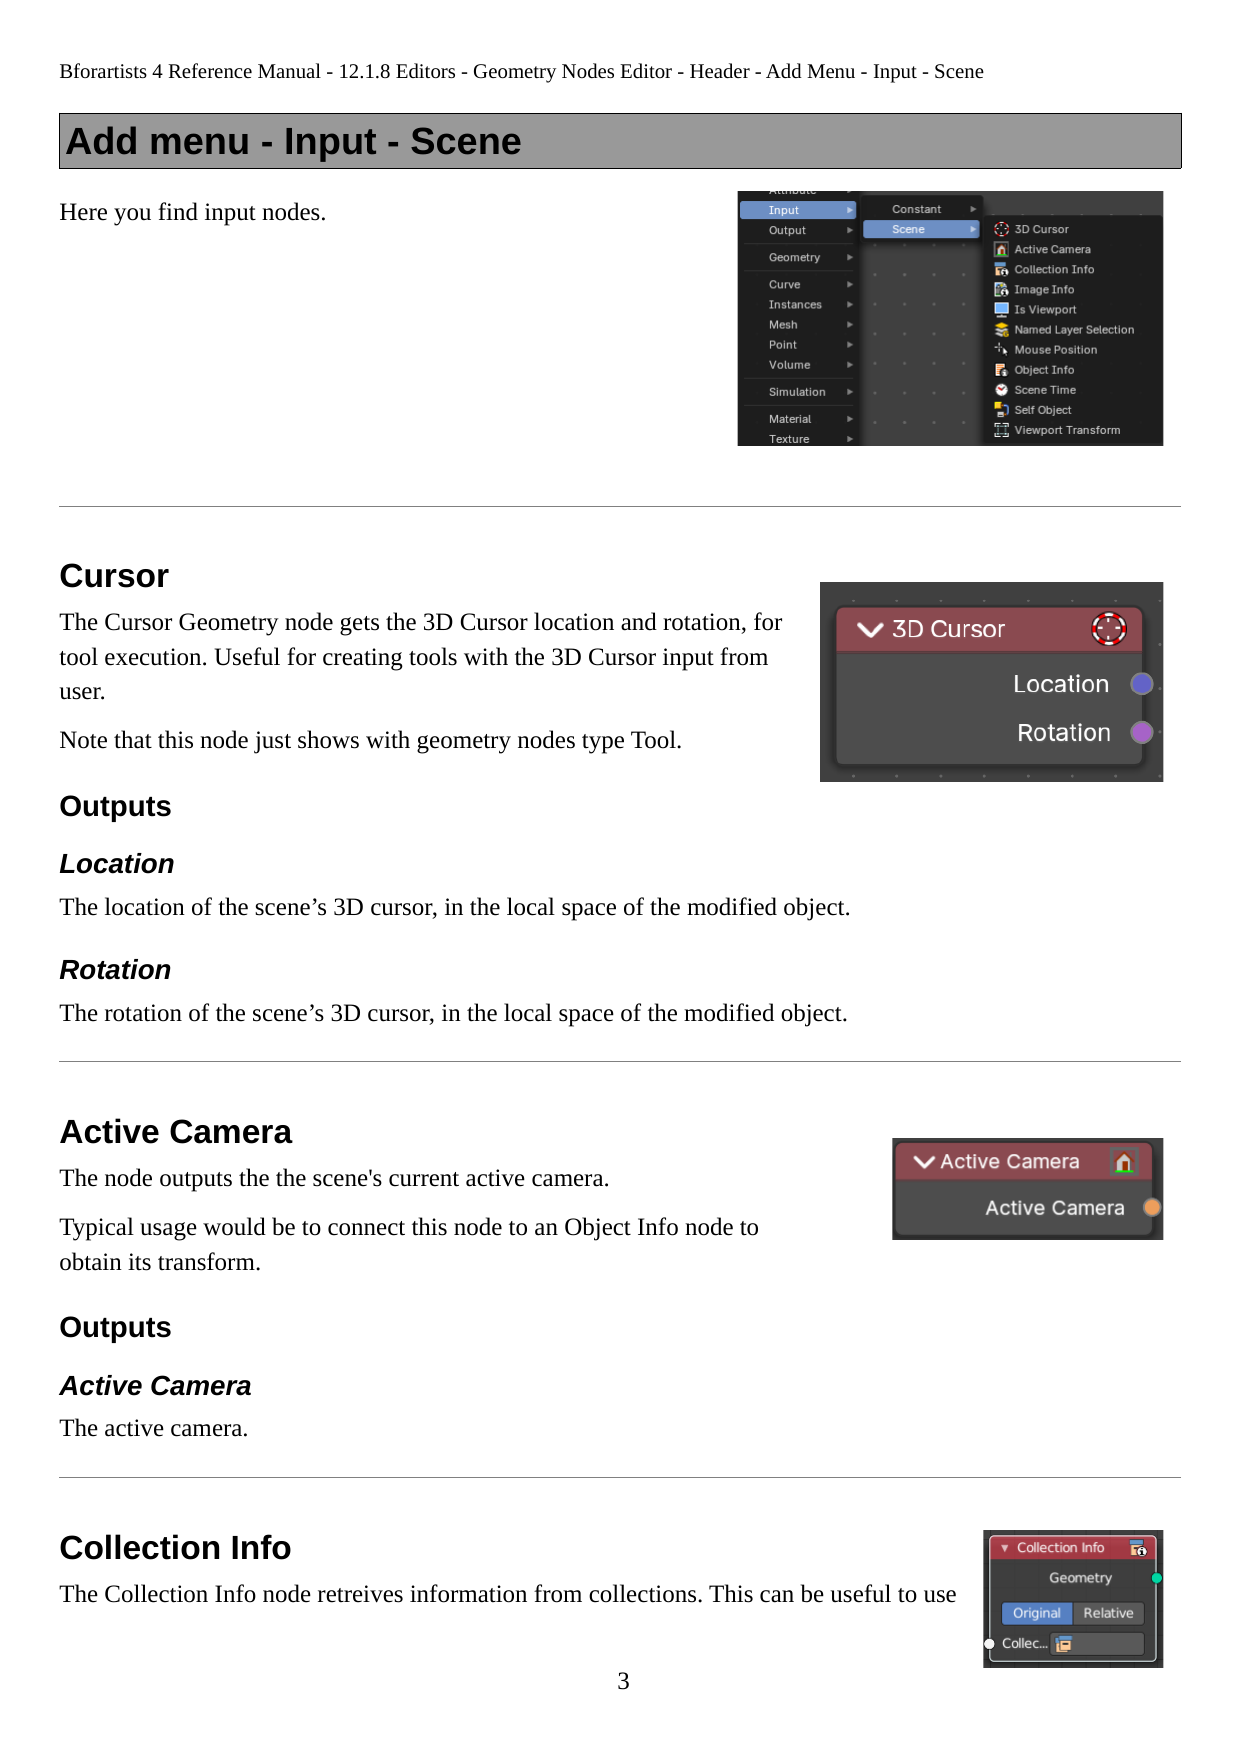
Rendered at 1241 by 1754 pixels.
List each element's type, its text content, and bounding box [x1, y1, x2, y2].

text The Collection Info node retreives information from collections. This can be useful to use [59, 1579, 983, 1607]
subtitle Rotation [59, 953, 1181, 985]
text Here you find input nodes. [59, 197, 737, 225]
subtitle Outputs [59, 789, 1181, 823]
subtitle Collection Info [59, 1527, 1181, 1566]
text The rotation of the scene’s 3D cursor, in the local space of the modified object. [59, 998, 1181, 1027]
subtitle Active Camera [59, 1112, 1181, 1151]
text The active camera. [59, 1413, 1181, 1442]
picture [820, 582, 1164, 782]
subtitle Location [59, 848, 1181, 879]
subtitle Active Camera [59, 1369, 1181, 1401]
picture [737, 191, 1164, 446]
text The Cursor Geometry node gets the 3D Cursor location and rotation, for tool execution. Useful for creating tools with the 3D Cursor input from user. [59, 607, 820, 705]
text The location of the scene’s 3D cursor, in the local space of the modified object. [59, 892, 1181, 921]
table_header Add menu - Input - Scene [60, 114, 1181, 168]
subtitle Outputs [59, 1310, 1181, 1344]
picture [892, 1138, 1164, 1240]
text Typical usage would be to connect this node to an Object Info node to obtain its transform. [59, 1212, 1181, 1275]
picture [983, 1530, 1164, 1668]
text The node outputs the the scene's current active camera. [59, 1163, 892, 1192]
subtitle Cursor [59, 556, 1181, 595]
text Note that this node just shows with geometry nodes type Tool. [59, 725, 820, 754]
